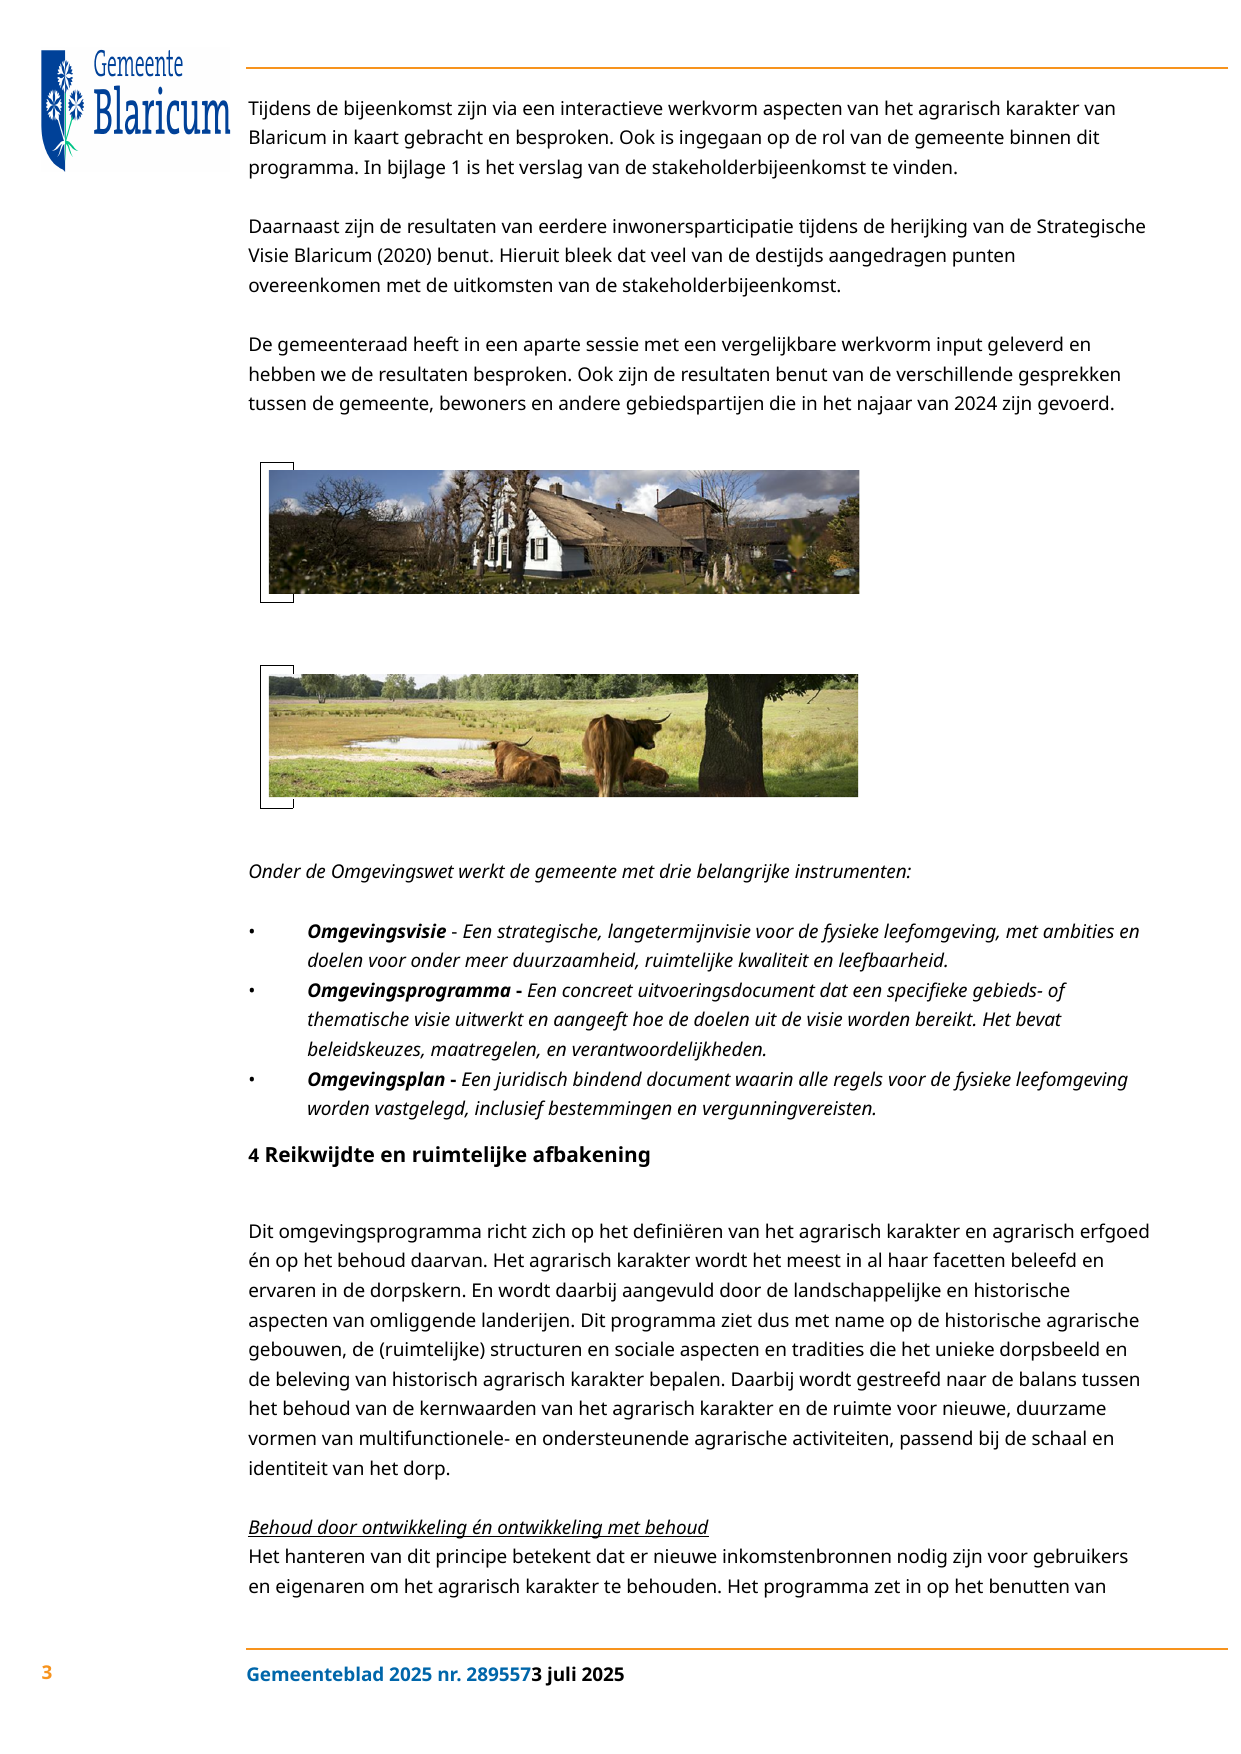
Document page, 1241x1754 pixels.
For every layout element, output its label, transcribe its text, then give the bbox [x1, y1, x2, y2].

text Dit omgevingsprogramma richt zich op het definiëren van het agrarisch karakter en agrarisch erfgoed én op het behoud daarvan. Het agrarisch karakter wordt het meest in al haar facetten beleefd en ervaren in de dorpskern. En wordt daarbij aangevuld door de landschappelijke en historische aspecten van omliggende landerijen. Dit programma ziet dus met name op de historische agrarische gebouwen, de (ruimtelijke) structuren en sociale aspecten en tradities die het unieke dorpsbeeld en de beleving van historisch agrarisch karakter bepalen. Daarbij wordt gestreefd naar de balans tussen het behoud van de kernwaarden van het agrarisch karakter en de ruimte voor nieuwe, duurzame vormen van multifunctionele- en ondersteunende agrarische activiteiten, passend bij de schaal en identiteit van het dorp. [248, 1218, 1152, 1481]
table_header Onder de Omgevingswet werkt de gemeente met drie belangrijke instrumenten: Omgevingsvisie - Een strategische, langetermijnvisie voor de fysieke leefomgeving, met ambities en doelen voor onder meer duurzaamheid, ruimtelijke kwaliteit en leefbaarheid. Omgevingsprogramma - Een concreet uitvoeringsdocument dat een specifieke gebieds- of thematische visie uitwerkt en aangeeft hoe de doelen uit de visie worden bereikt. Het bevat beleidskeuzes, maatregelen, en verantwoordelijkheden. Omgevingsplan - Een juridisch bindend document waarin alle regels voor de fysieke leefomgeving worden vastgelegd, inclusief bestemmingen en vergunningvereisten. [248, 859, 1152, 1121]
picture [268, 470, 860, 594]
picture [41, 47, 231, 172]
picture [268, 674, 860, 799]
text Tijdens de bijeenkomst zijn via een interactieve werkvorm aspecten van het agrarisch karakter van Blaricum in kaart gebracht en besproken. Ook is ingegaan op de rol van de gemeente binnen dit programma. In bijlage 1 is het verslag van de stakeholderbijeenkomst te vinden. [248, 95, 1152, 180]
text Daarnaast zijn de resultaten van eerdere inwonersparticipatie tijdens de herijking van de Strategische Visie Blaricum (2020) benut. Hieruit bleek dat veel van de destijds aangedragen punten overeenkomen met de uitkomsten van de stakeholderbijeenkomst. [248, 213, 1152, 298]
table_header Behoud door ontwikkeling én ontwikkeling met behoud Het hanteren van dit principe betekent dat er nieuwe inkomstenbronnen nodig zijn voor gebruikers en eigenaren om het agrarisch karakter te behouden. Het programma zet in op het benutten van [248, 1514, 1152, 1599]
text De gemeenteraad heeft in een aparte sessie met een vergelijkbare werkvorm input geleverd en hebben we de resultaten besproken. Ook zijn de resultaten benut van de verschillende gesprekken tussen de gemeente, bewoners en andere gebiedspartijen die in het najaar van 2024 zijn gevoerd. [248, 331, 1152, 416]
text 4 Reikwijdte en ruimtelijke afbakening [248, 1140, 1152, 1169]
